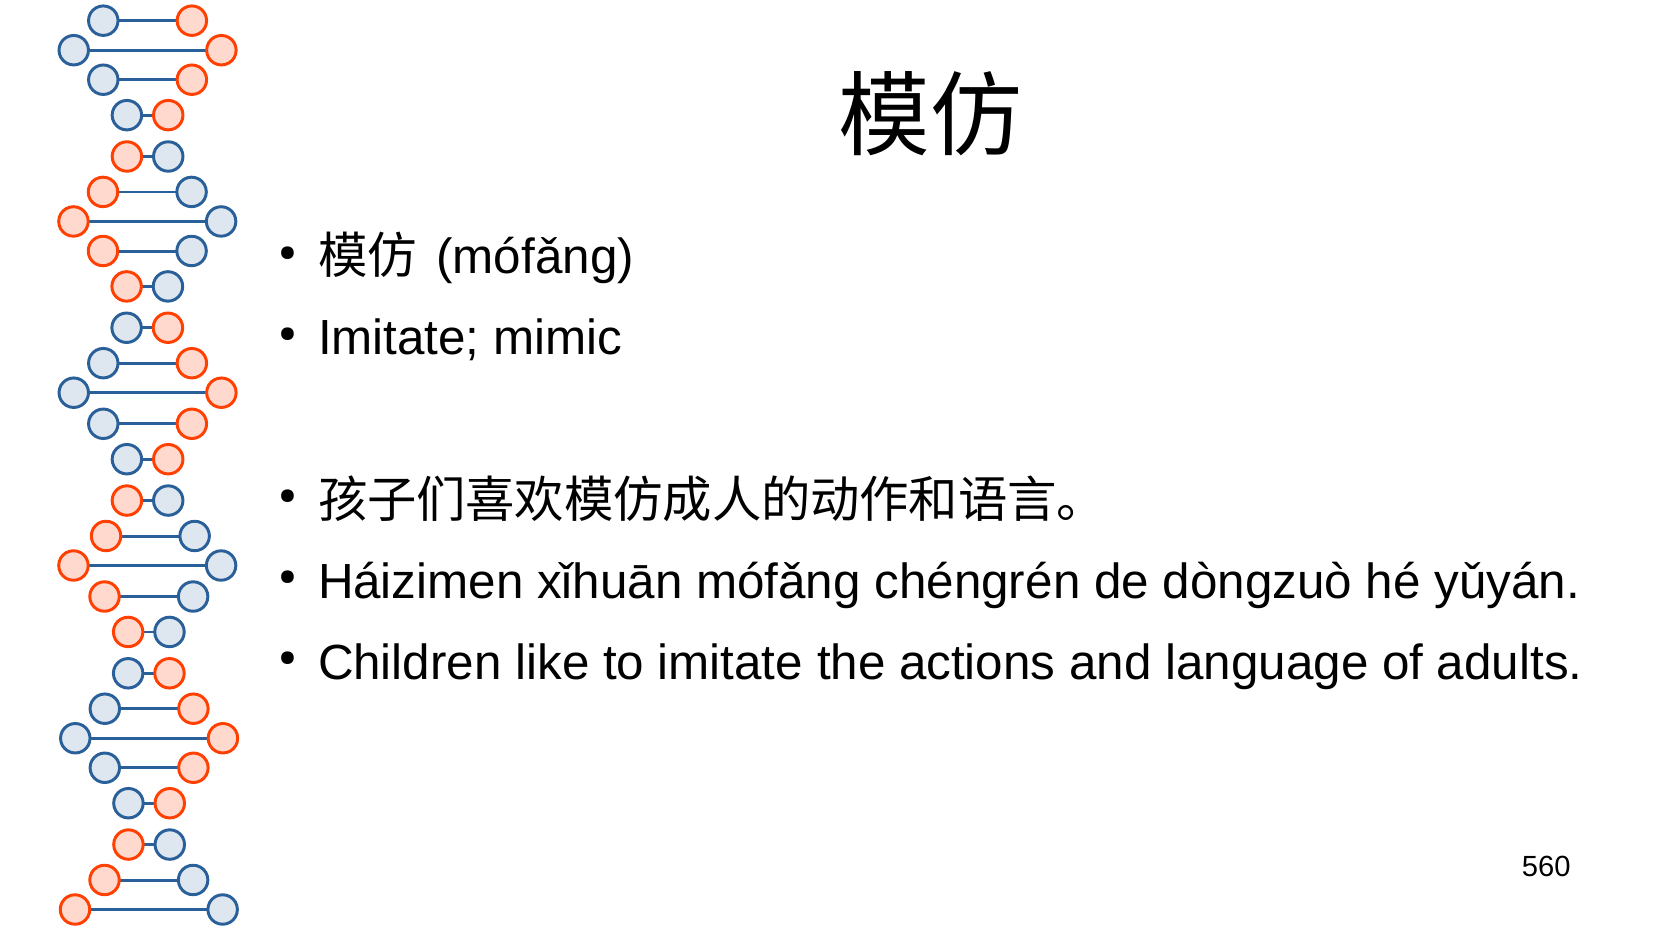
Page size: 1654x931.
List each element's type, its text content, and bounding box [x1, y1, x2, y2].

list 模仿 (mófǎng) Imitate; mimic 孩子们喜欢模仿成人的动作和语言。 Háizimen xǐhuān mófǎng chéngrén de dòngzuò hé yǔyán. Children like to imitate the actions and language of adults. [265, 224, 1595, 764]
title 模仿 [265, 35, 1595, 189]
